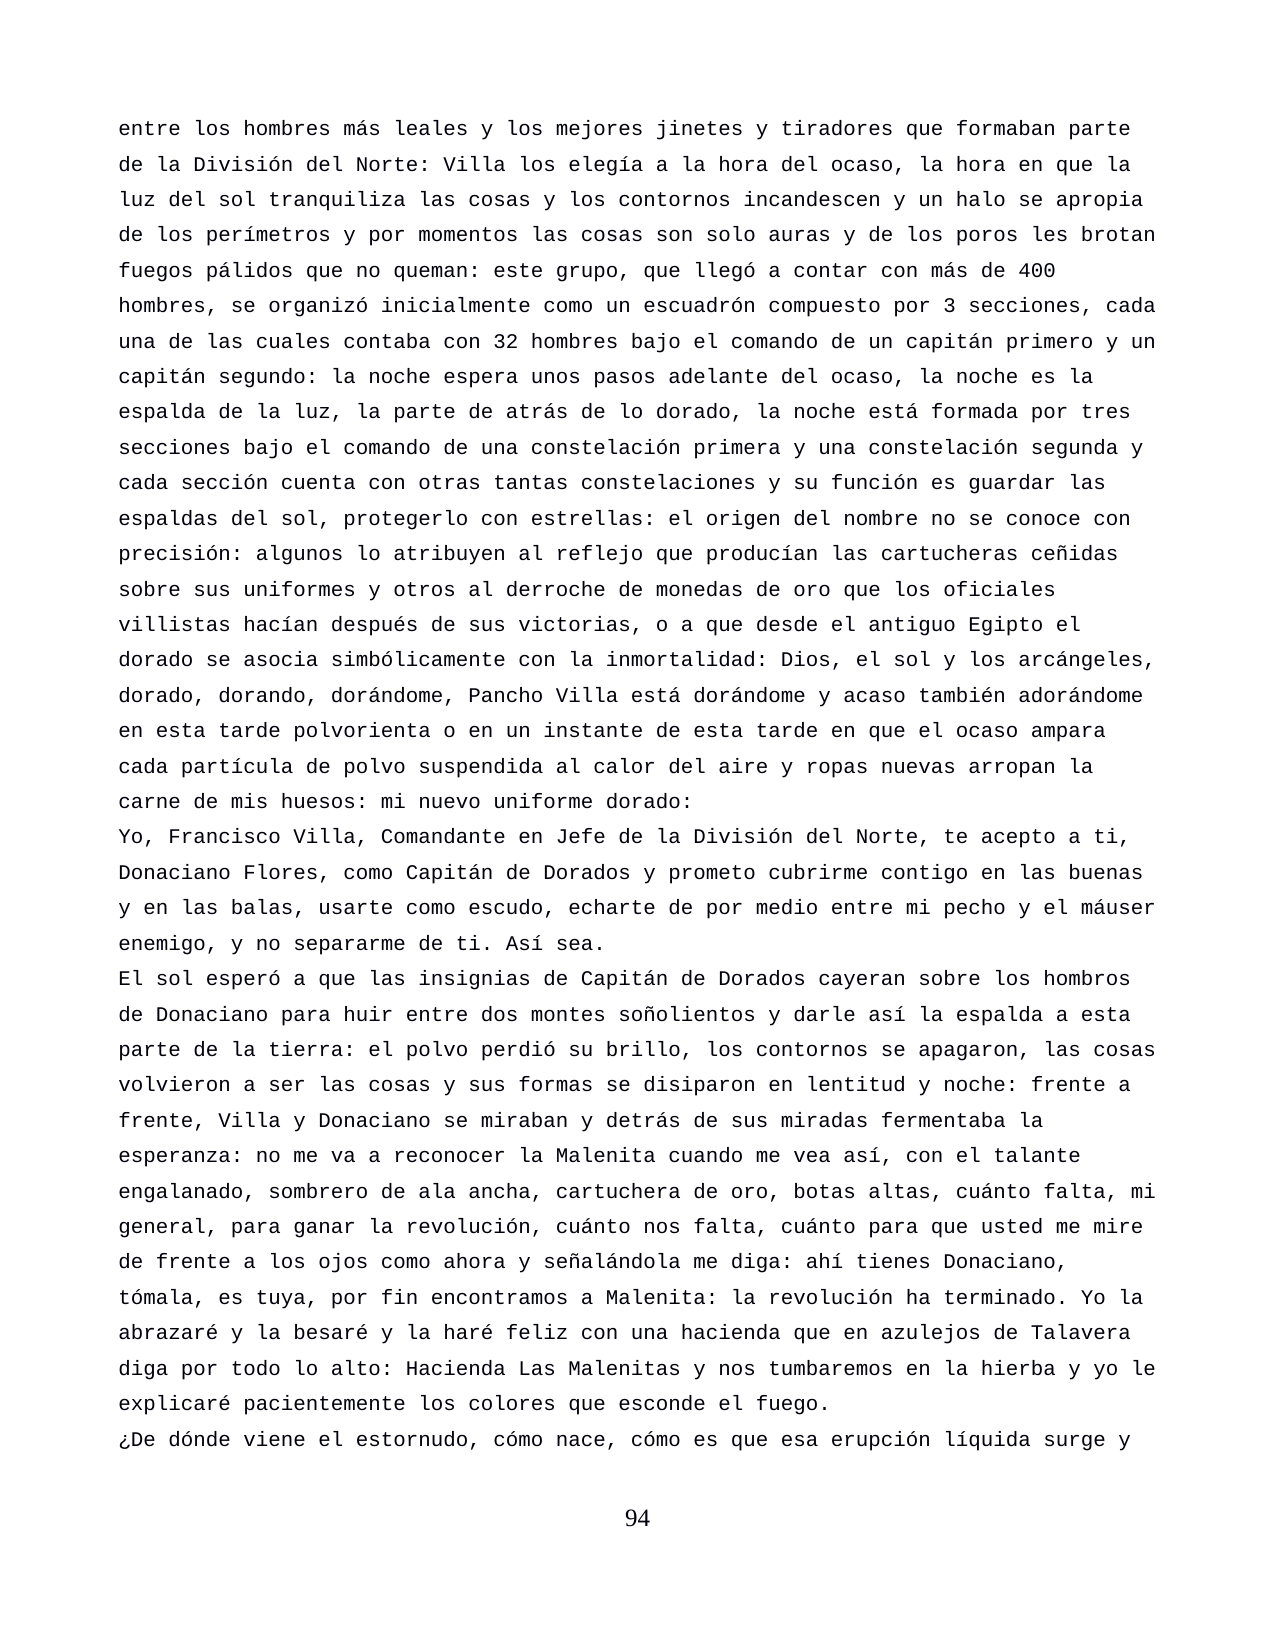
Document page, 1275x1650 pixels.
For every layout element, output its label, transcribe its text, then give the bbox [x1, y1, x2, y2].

text El sol esperó a que las insignias de Capitán de Dorados cayeran sobre los hombros de Donaciano para huir entre dos montes soñolientos y darle así la espalda a esta parte de la tierra: el polvo perdió su brillo, los contornos se apagaron, las cosas volvieron a ser las cosas y sus formas se disiparon en lentitud y noche: frente a frente, Villa y Donaciano se miraban y detrás de sus miradas fermentaba la esperanza: no me va a reconocer la Malenita cuando me vea así, con el talante engalanado, sombrero de ala ancha, cartuchera de oro, botas altas, cuánto falta, mi general, para ganar la revolución, cuánto nos falta, cuánto para que usted me mire de frente a los ojos como ahora y señalándola me diga: ahí tienes Donaciano, tómala, es tuya, por fin encontramos a Malenita: la revolución ha terminado. Yo la abrazaré y la besaré y la haré feliz con una hacienda que en azulejos de Talavera diga por todo lo alto: Hacienda Las Malenitas y nos tumbaremos en la hierba y yo le explicaré pacientemente los colores que esconde el fuego. [118, 968, 1157, 1417]
text ¿De dónde viene el estornudo, cómo nace, cómo es que esa erupción líquida surge y [118, 1428, 1157, 1452]
text entre los hombres más leales y los mejores jinetes y tiradores que formaban parte de la División del Norte: Villa los elegía a la hora del ocaso, la hora en que la luz del sol tranquiliza las cosas y los contornos incandescen y un halo se apropia de los perímetros y por momentos las cosas son solo auras y de los poros les brotan fuegos pálidos que no queman: este grupo, que llegó a contar con más de 400 hombres, se organizó inicialmente como un escuadrón compuesto por 3 secciones, cada una de las cuales contaba con 32 hombres bajo el comando de un capitán primero y un capitán segundo: la noche espera unos pasos adelante del ocaso, la noche es la espalda de la luz, la parte de atrás de lo dorado, la noche está formada por tres secciones bajo el comando de una constelación primera y una constelación segunda y cada sección cuenta con otras tantas constelaciones y su función es guardar las espaldas del sol, protegerlo con estrellas: el origen del nombre no se conoce con precisión: algunos lo atribuyen al reflejo que producían las cartucheras ceñidas sobre sus uniformes y otros al derroche de monedas de oro que los oficiales villistas hacían después de sus victorias, o a que desde el antiguo Egipto el dorado se asocia simbólicamente con la inmortalidad: Dios, el sol y los arcángeles, dorado, dorando, dorándome, Pancho Villa está dorándome y acaso también adorándome en esta tarde polvorienta o en un instante de esta tarde en que el ocaso ampara cada partícula de polvo suspendida al calor del aire y ropas nuevas arropan la carne de mis huesos: mi nuevo uniforme dorado: [118, 118, 1157, 815]
text Yo, Francisco Villa, Comandante en Jefe de la División del Norte, te acepto a ti, Donaciano Flores, como Capitán de Dorados y prometo cubrirme contigo en las buenas y en las balas, usarte como escudo, echarte de por medio entre mi pecho y el máuser enemigo, y no separarme de ti. Así sea. [118, 826, 1157, 956]
